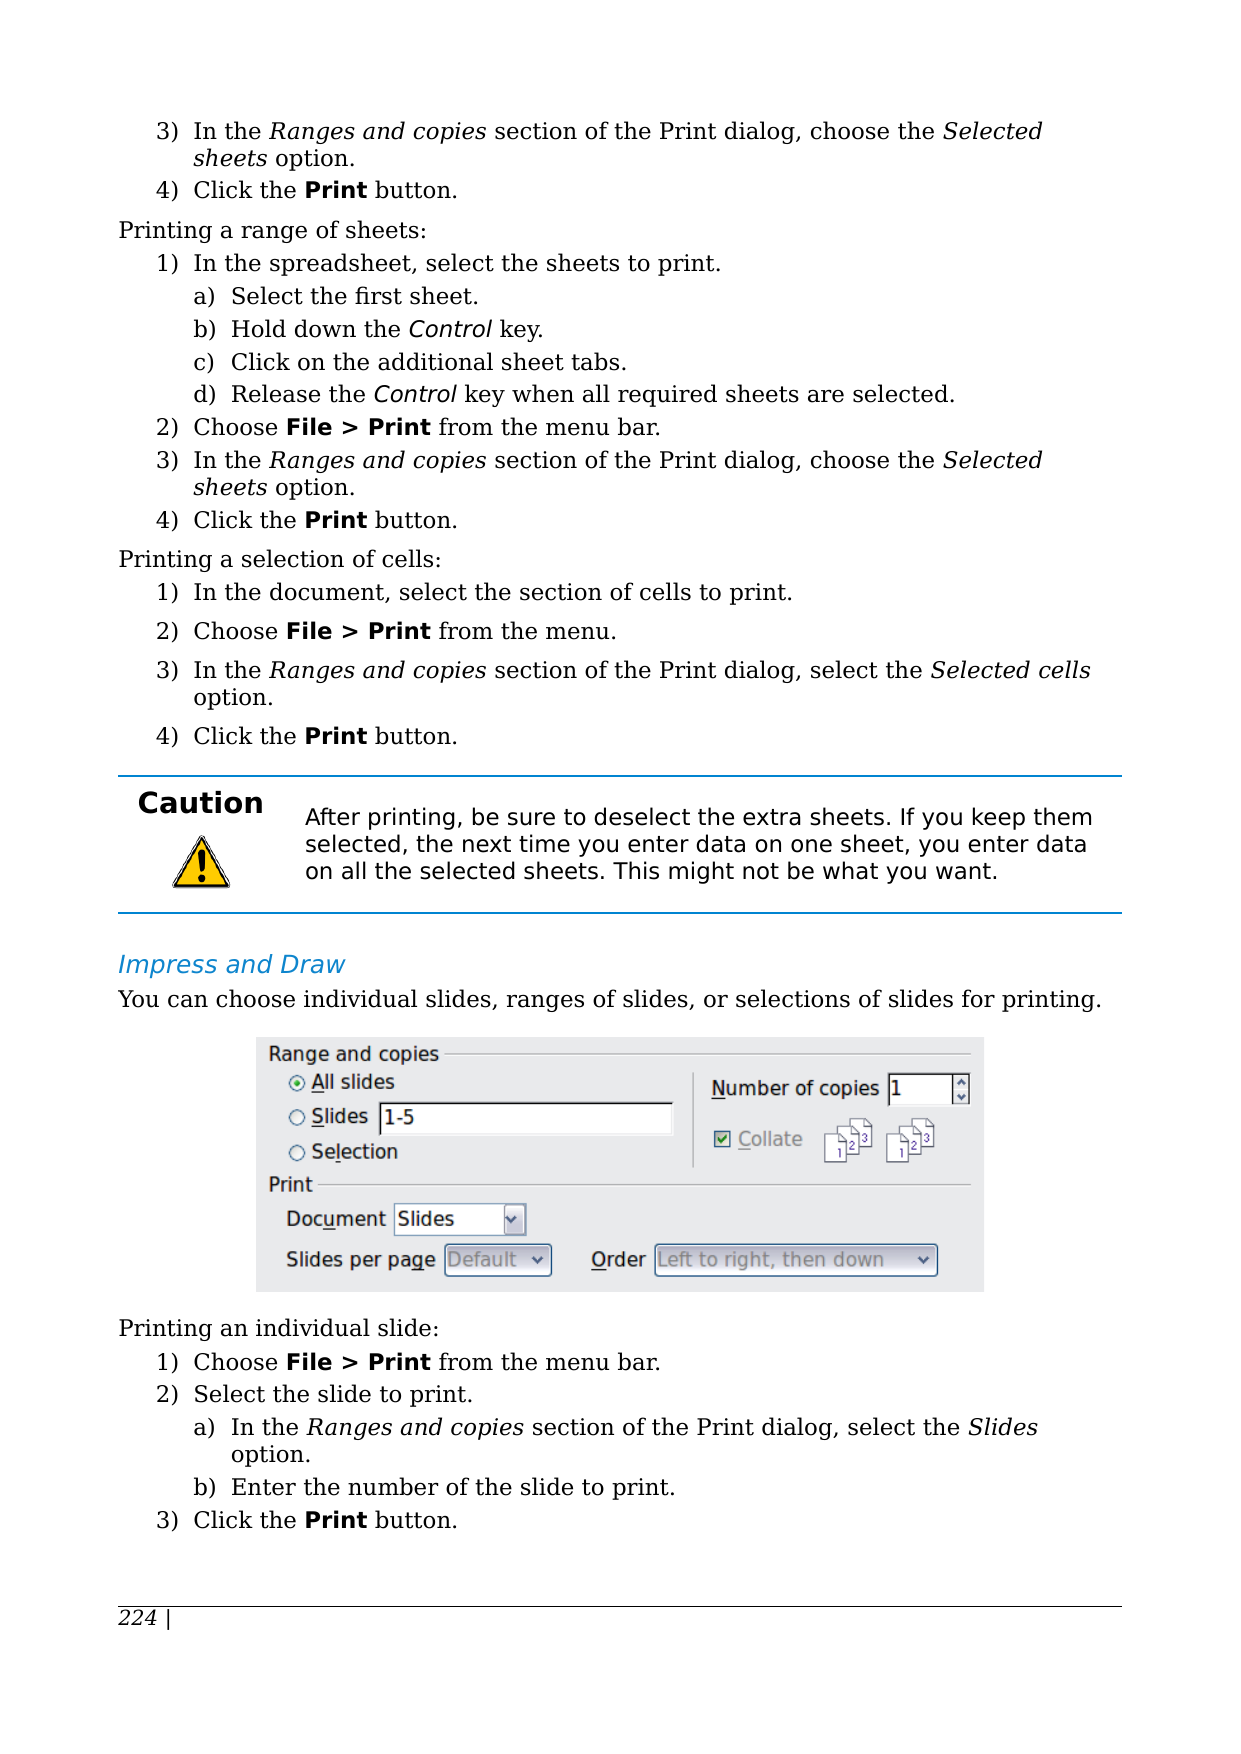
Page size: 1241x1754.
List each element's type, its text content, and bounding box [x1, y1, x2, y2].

list In the document, select the section of cells to print. [156, 579, 1122, 606]
list Select the slide to print. [156, 1382, 1122, 1408]
list Hold down the Control key. [193, 316, 1122, 342]
list Choose File > Print from the menu bar. [156, 414, 1122, 441]
list In the Ranges and copies section of the Print dialog, select the Selected cells option. [156, 658, 1122, 711]
list Enter the number of the slide to print. [193, 1474, 1122, 1501]
table_header After printing, be sure to deselect the extra sheets. If you keep them selected, the next time you enter data on one sheet, you enter data on all the selected sheets. This might not be what you want. [283, 777, 1122, 912]
list In the Ranges and copies section of the Print dialog, choose the Selected sheets option. [156, 118, 1122, 171]
picture [256, 1037, 985, 1292]
list In the Ranges and copies section of the Print dialog, select the Slides option. [193, 1414, 1122, 1468]
subtitle Impress and Draw [118, 950, 1122, 979]
list Click the Print button. [156, 1507, 1122, 1534]
table_header Caution [118, 777, 283, 912]
list Choose File > Print from the menu bar. [156, 1349, 1122, 1375]
list In the Ranges and copies section of the Print dialog, choose the Selected sheets option. [156, 447, 1122, 501]
text You can choose individual slides, ranges of slides, or selections of slides for printing. [118, 986, 1122, 1012]
picture [168, 831, 233, 892]
list Printing a range of sheets: [118, 217, 1122, 243]
list Printing an individual slide: [118, 1316, 1122, 1342]
list Printing a selection of cells: [118, 546, 1122, 573]
list In the spreadsheet, select the sheets to print. [156, 250, 1122, 277]
list Release the Control key when all required sheets are selected. [193, 382, 1122, 408]
list Click the Print button. [156, 178, 1122, 204]
list Select the first sheet. [193, 283, 1122, 309]
list Choose File > Print from the menu. [156, 618, 1122, 645]
list Click on the additional sheet tabs. [193, 349, 1122, 375]
list Click the Print button. [156, 723, 1122, 750]
list Click the Print button. [156, 507, 1122, 534]
